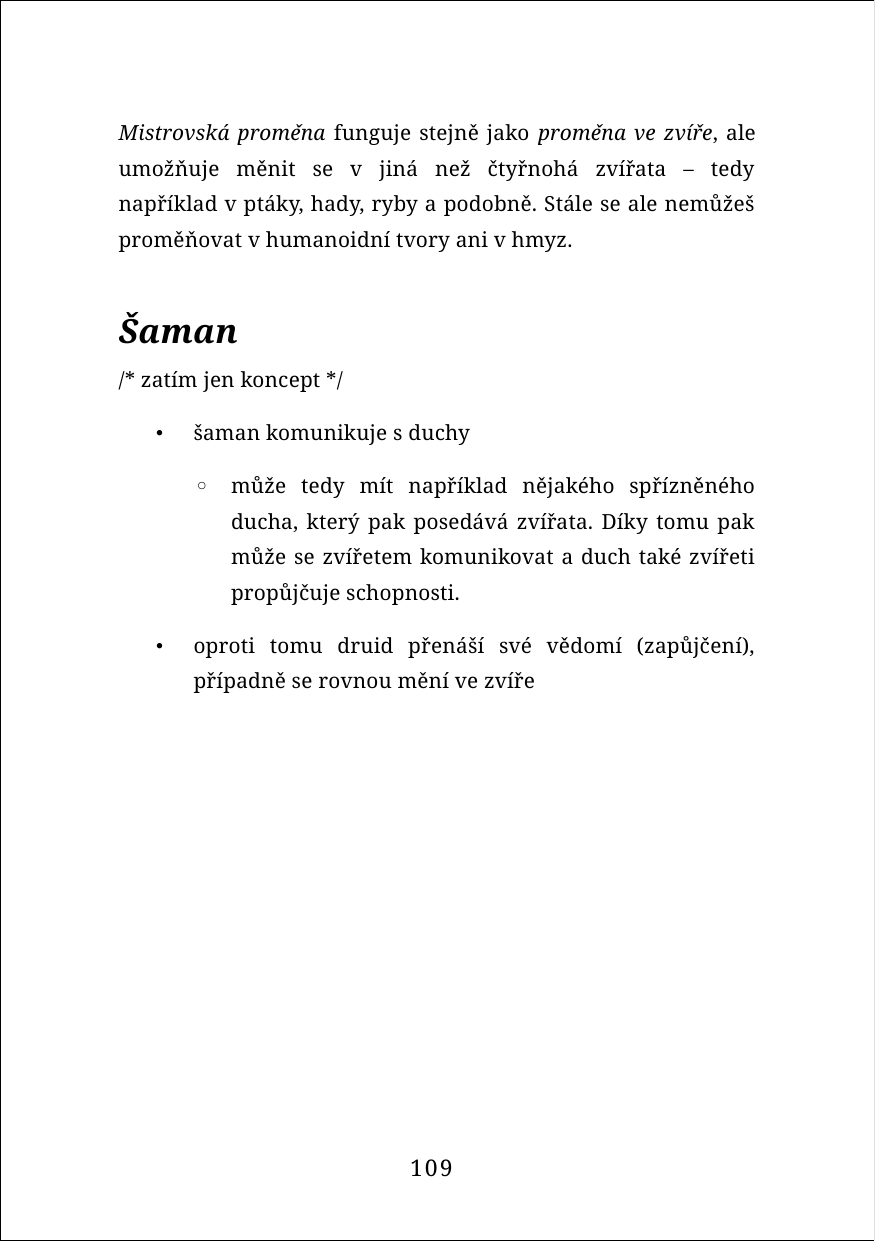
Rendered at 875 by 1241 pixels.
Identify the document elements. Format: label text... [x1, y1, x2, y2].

list může tedy mít například nějakého spřízněného ducha, který pak posedává zvířata. Díky tomu pak může se zvířetem komunikovat a duch také zvířeti propůjčuje schopnosti. [193, 471, 756, 606]
list šaman komunikuje s duchy [156, 418, 756, 446]
text Mistrovská proměna funguje stejně jako proměna ve zvíře, ale umožňuje měnit se v jiná než čtyřnohá zvířata – tedy například v ptáky, hady, ryby a podobně. Stále se ale nemůžeš proměňovat v humanoidní tvory ani v hmyz. [118, 118, 756, 253]
subtitle Šaman [118, 308, 756, 353]
list oproti tomu druid přenáší své vědomí (zapůjčení), případně se rovnou mění ve zvíře [156, 631, 756, 695]
text /* zatím jen koncept */ [118, 365, 756, 393]
